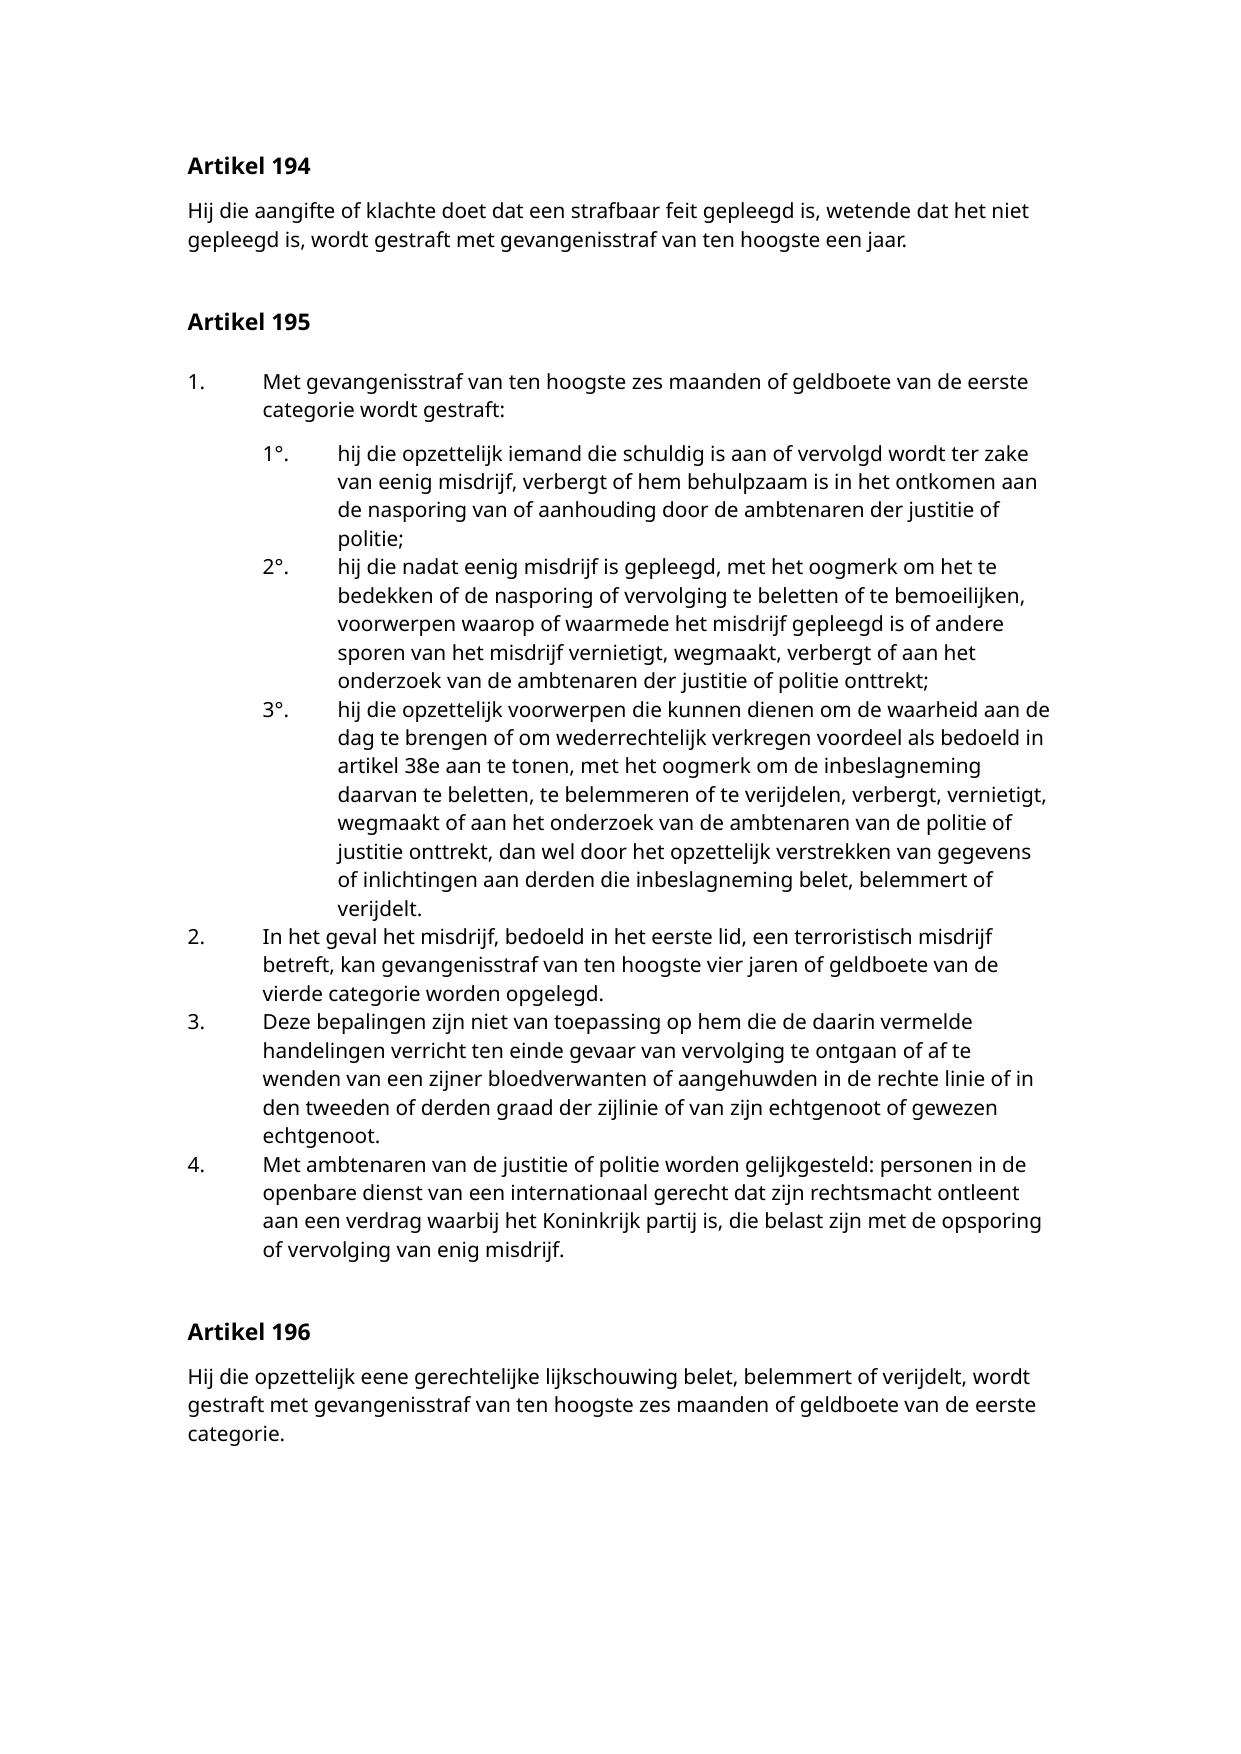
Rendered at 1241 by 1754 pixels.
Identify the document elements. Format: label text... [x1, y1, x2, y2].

text Hij die opzettelijk eene gerechtelijke lijkschouwing belet, belemmert of verijdelt, wordt gestraft met gevangenisstraf van ten hoogste zes maanden of geldboete van de eerste categorie. [187, 1362, 1053, 1447]
subtitle Artikel 194 [187, 150, 1053, 181]
text Hij die aangifte of klachte doet dat een strafbaar feit gepleegd is, wetende dat het niet gepleegd is, wordt gestraft met gevangenisstraf van ten hoogste een jaar. [187, 196, 1053, 253]
subtitle Artikel 195 [187, 306, 1053, 337]
list hij die opzettelijk voorwerpen die kunnen dienen om de waarheid aan de dag te brengen of om wederrechtelijk verkregen voordeel als bedoeld in artikel 38e aan te tonen, met het oogmerk om de inbeslagneming daarvan te beletten, te belemmeren of te verijdelen, verbergt, vernietigt, wegmaakt of aan het onderzoek van de ambtenaren van de politie of justitie onttrekt, dan wel door het opzettelijk verstrekken van gegevens of inlichtingen aan derden die inbeslagneming belet, belemmert of verijdelt. [262, 695, 1053, 922]
list Met gevangenisstraf van ten hoogste zes maanden of geldboete van de eerste categorie wordt gestraft: [187, 367, 1053, 424]
list Met ambtenaren van de justitie of politie worden gelijkgesteld: personen in de openbare dienst van een internationaal gerecht dat zijn rechtsmacht ontleent aan een verdrag waarbij het Koninkrijk partij is, die belast zijn met de opsporing of vervolging van enig misdrijf. [187, 1150, 1053, 1263]
list In het geval het misdrijf, bedoeld in het eerste lid, een terroristisch misdrijf betreft, kan gevangenisstraf van ten hoogste vier jaren of geldboete van de vierde categorie worden opgelegd. [187, 922, 1053, 1007]
list hij die nadat eenig misdrijf is gepleegd, met het oogmerk om het te bedekken of de nasporing of vervolging te beletten of te bemoeilijken, voorwerpen waarop of waarmede het misdrijf gepleegd is of andere sporen van het misdrijf vernietigt, wegmaakt, verbergt of aan het onderzoek van de ambtenaren der justitie of politie onttrekt; [262, 552, 1053, 695]
list hij die opzettelijk iemand die schuldig is aan of vervolgd wordt ter zake van eenig misdrijf, verbergt of hem behulpzaam is in het ontkomen aan de nasporing van of aanhouding door de ambtenaren der justitie of politie; [262, 439, 1053, 552]
list Deze bepalingen zijn niet van toepassing op hem die de daarin vermelde handelingen verricht ten einde gevaar van vervolging te ontgaan of af te wenden van een zijner bloedverwanten of aangehuwden in de rechte linie of in den tweeden of derden graad der zijlinie of van zijn echtgenoot of gewezen echtgenoot. [187, 1007, 1053, 1150]
subtitle Artikel 196 [187, 1316, 1053, 1347]
